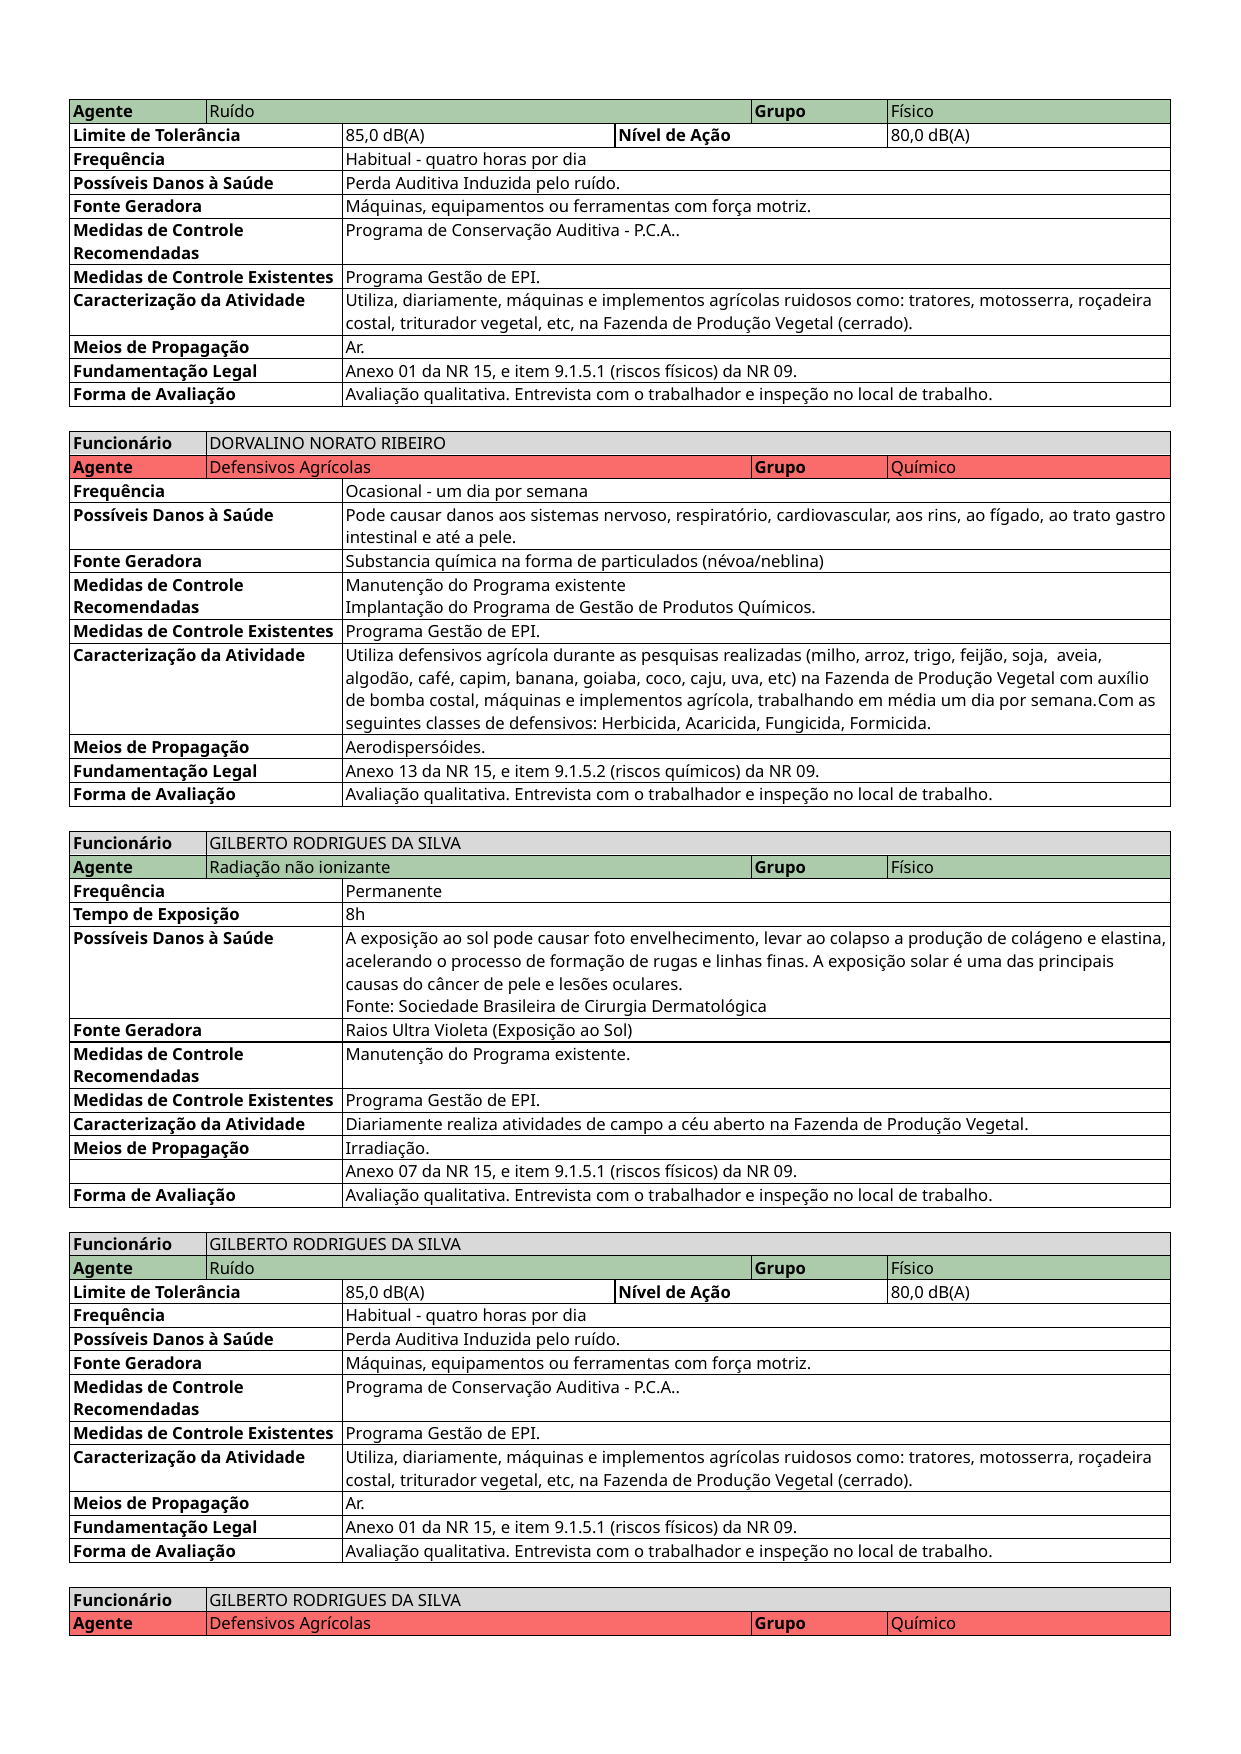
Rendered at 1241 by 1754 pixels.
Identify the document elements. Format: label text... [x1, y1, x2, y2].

table_cell Limite de Tolerância [70, 1280, 342, 1303]
table_cell Pode causar danos aos sistemas nervoso, respiratório, cardiovascular, aos rins, ao fígado, ao trato gastro intestinal e até a pele. [343, 503, 1170, 548]
table_cell Diariamente realiza atividades de campo a céu aberto na Fazenda de Produção Vegetal. [343, 1113, 1170, 1135]
table_cell Grupo [752, 456, 887, 478]
table_cell Possíveis Danos à Saúde [70, 927, 342, 1018]
table_cell Medidas de Controle Recomendadas [70, 573, 342, 619]
table_cell Meios de Propagação [70, 1492, 342, 1514]
table_cell Medidas de Controle Recomendadas [70, 219, 342, 264]
table_cell Grupo [752, 1612, 887, 1635]
table_cell Avaliação qualitativa. Entrevista com o trabalhador e inspeção no local de trabalho. [343, 383, 1170, 406]
table_cell Caracterização da Atividade [70, 289, 342, 334]
table_cell Forma de Avaliação [70, 783, 342, 806]
table_cell Raios Ultra Violeta (Exposição ao Sol) [343, 1019, 1170, 1041]
table_header GILBERTO RODRIGUES DA SILVA [207, 1588, 1170, 1611]
table_cell Ar. [343, 1492, 1170, 1514]
table_cell Programa Gestão de EPI. [343, 1422, 1170, 1444]
table_cell Forma de Avaliação [70, 383, 342, 406]
table_cell Frequência [70, 479, 342, 502]
table_cell Substancia química na forma de particulados (névoa/neblina) [343, 550, 1170, 572]
table_cell Máquinas, equipamentos ou ferramentas com força motriz. [343, 195, 1170, 218]
table_cell Químico [888, 1612, 1170, 1635]
table_cell Programa Gestão de EPI. [343, 265, 1170, 288]
table_cell Possíveis Danos à Saúde [70, 171, 342, 194]
table_cell Máquinas, equipamentos ou ferramentas com força motriz. [343, 1351, 1170, 1374]
table_cell Avaliação qualitativa. Entrevista com o trabalhador e inspeção no local de trabalho. [343, 1539, 1170, 1562]
table_header Funcionário [70, 432, 206, 454]
table_cell Fundamentação Legal [70, 759, 342, 782]
table_cell Utiliza defensivos agrícola durante as pesquisas realizadas (milho, arroz, trigo, feijão, soja, aveia, algodão, café, capim, banana, goiaba, coco, caju, uva, etc) na Fazenda de Produção Vegetal com auxílio de bomba costal, máquinas e implementos agrícola, trabalhando em média um dia por semana.Com as seguintes classes de defensivos: Herbicida, Acaricida, Fungicida, Formicida. [343, 644, 1170, 734]
table_cell Tempo de Exposição [70, 903, 342, 926]
table_cell Grupo [752, 1256, 887, 1279]
table_header Funcionário [70, 1588, 206, 1611]
table_cell 85,0 dB(A) [343, 1280, 614, 1303]
table_cell Fonte Geradora [70, 1351, 342, 1374]
table_cell Fonte Geradora [70, 1019, 342, 1041]
table_cell Agente [70, 1612, 206, 1635]
table_header DORVALINO NORATO RIBEIRO [207, 432, 1170, 454]
table_cell Fonte Geradora [70, 550, 342, 572]
table_cell Anexo 01 da NR 15, e item 9.1.5.1 (riscos físicos) da NR 09. [343, 359, 1170, 382]
table_cell Ocasional - um dia por semana [343, 479, 1170, 502]
table_cell 80,0 dB(A) [888, 124, 1170, 147]
table_cell Defensivos Agrícolas [207, 1612, 751, 1635]
table_cell Radiação não ionizante [207, 856, 751, 878]
table_cell Físico [888, 100, 1170, 123]
table_cell Medidas de Controle Existentes [70, 620, 342, 642]
table_cell Ruído [207, 100, 751, 123]
table_cell Meios de Propagação [70, 336, 342, 358]
table_cell Grupo [752, 100, 887, 123]
table_cell Irradiação. [343, 1136, 1170, 1159]
table_header Funcionário [70, 1233, 206, 1255]
table_cell Físico [888, 856, 1170, 878]
table_cell Agente [70, 1256, 206, 1279]
table_cell Grupo [752, 856, 887, 878]
table_cell Meios de Propagação [70, 1136, 342, 1159]
table_cell Perda Auditiva Induzida pelo ruído. [343, 171, 1170, 194]
table_cell Fonte Geradora [70, 195, 342, 218]
table_cell Ruído [207, 1256, 751, 1279]
table_cell Caracterização da Atividade [70, 1445, 342, 1491]
table_cell Programa Gestão de EPI. [343, 1089, 1170, 1112]
table_cell [70, 1160, 342, 1183]
table_cell Caracterização da Atividade [70, 1113, 342, 1135]
table_cell Medidas de Controle Existentes [70, 1089, 342, 1112]
table_cell Anexo 13 da NR 15, e item 9.1.5.2 (riscos químicos) da NR 09. [343, 759, 1170, 782]
table_cell Permanente [343, 879, 1170, 902]
table_cell Caracterização da Atividade [70, 644, 342, 734]
table_cell A exposição ao sol pode causar foto envelhecimento, levar ao colapso a produção de colágeno e elastina, acelerando o processo de formação de rugas e linhas finas. A exposição solar é uma das principais causas do câncer de pele e lesões oculares. Fonte: Sociedade Brasileira de Cirurgia Dermatológica [343, 927, 1170, 1018]
table_cell Manutenção do Programa existente. [343, 1043, 1170, 1088]
table_cell Avaliação qualitativa. Entrevista com o trabalhador e inspeção no local de trabalho. [343, 1184, 1170, 1207]
table_cell Perda Auditiva Induzida pelo ruído. [343, 1328, 1170, 1350]
table_cell Químico [888, 456, 1170, 478]
table_cell Frequência [70, 148, 342, 170]
table_cell Físico [888, 1256, 1170, 1279]
table_header GILBERTO RODRIGUES DA SILVA [207, 1233, 1170, 1255]
table_cell Possíveis Danos à Saúde [70, 1328, 342, 1350]
table_cell Medidas de Controle Existentes [70, 1422, 342, 1444]
table_cell Limite de Tolerância [70, 124, 342, 147]
table_cell 8h [343, 903, 1170, 926]
table_cell Manutenção do Programa existente Implantação do Programa de Gestão de Produtos Químicos. [343, 573, 1170, 619]
table_header GILBERTO RODRIGUES DA SILVA [207, 832, 1170, 854]
table_cell Medidas de Controle Recomendadas [70, 1375, 342, 1421]
table_cell Meios de Propagação [70, 735, 342, 758]
table_cell Ar. [343, 336, 1170, 358]
table_cell Medidas de Controle Existentes [70, 265, 342, 288]
table_cell Programa de Conservação Auditiva - P.C.A.. [343, 219, 1170, 264]
table_cell Utiliza, diariamente, máquinas e implementos agrícolas ruidosos como: tratores, motosserra, roçadeira costal, triturador vegetal, etc, na Fazenda de Produção Vegetal (cerrado). [343, 1445, 1170, 1491]
table_cell Habitual - quatro horas por dia [343, 148, 1170, 170]
table_cell Medidas de Controle Recomendadas [70, 1043, 342, 1088]
table_cell Programa de Conservação Auditiva - P.C.A.. [343, 1375, 1170, 1421]
table_cell Frequência [70, 879, 342, 902]
table_cell Possíveis Danos à Saúde [70, 503, 342, 548]
table_cell 85,0 dB(A) [343, 124, 614, 147]
table_cell Aerodispersóides. [343, 735, 1170, 758]
table_cell Agente [70, 856, 206, 878]
table_cell Avaliação qualitativa. Entrevista com o trabalhador e inspeção no local de trabalho. [343, 783, 1170, 806]
table_cell 80,0 dB(A) [888, 1280, 1170, 1303]
table_cell Fundamentação Legal [70, 359, 342, 382]
table_cell Fundamentação Legal [70, 1516, 342, 1538]
table_cell Nível de Ação [616, 1280, 887, 1303]
table_cell Utiliza, diariamente, máquinas e implementos agrícolas ruidosos como: tratores, motosserra, roçadeira costal, triturador vegetal, etc, na Fazenda de Produção Vegetal (cerrado). [343, 289, 1170, 334]
table_cell Agente [70, 100, 206, 123]
table_cell Anexo 01 da NR 15, e item 9.1.5.1 (riscos físicos) da NR 09. [343, 1516, 1170, 1538]
table_cell Programa Gestão de EPI. [343, 620, 1170, 642]
table_cell Forma de Avaliação [70, 1184, 342, 1207]
table_cell Anexo 07 da NR 15, e item 9.1.5.1 (riscos físicos) da NR 09. [343, 1160, 1170, 1183]
table_cell Frequência [70, 1304, 342, 1327]
table_cell Forma de Avaliação [70, 1539, 342, 1562]
table_cell Habitual - quatro horas por dia [343, 1304, 1170, 1327]
table_cell Defensivos Agrícolas [207, 456, 751, 478]
table_cell Nível de Ação [616, 124, 887, 147]
table_header Funcionário [70, 832, 206, 854]
table_cell Agente [70, 456, 206, 478]
